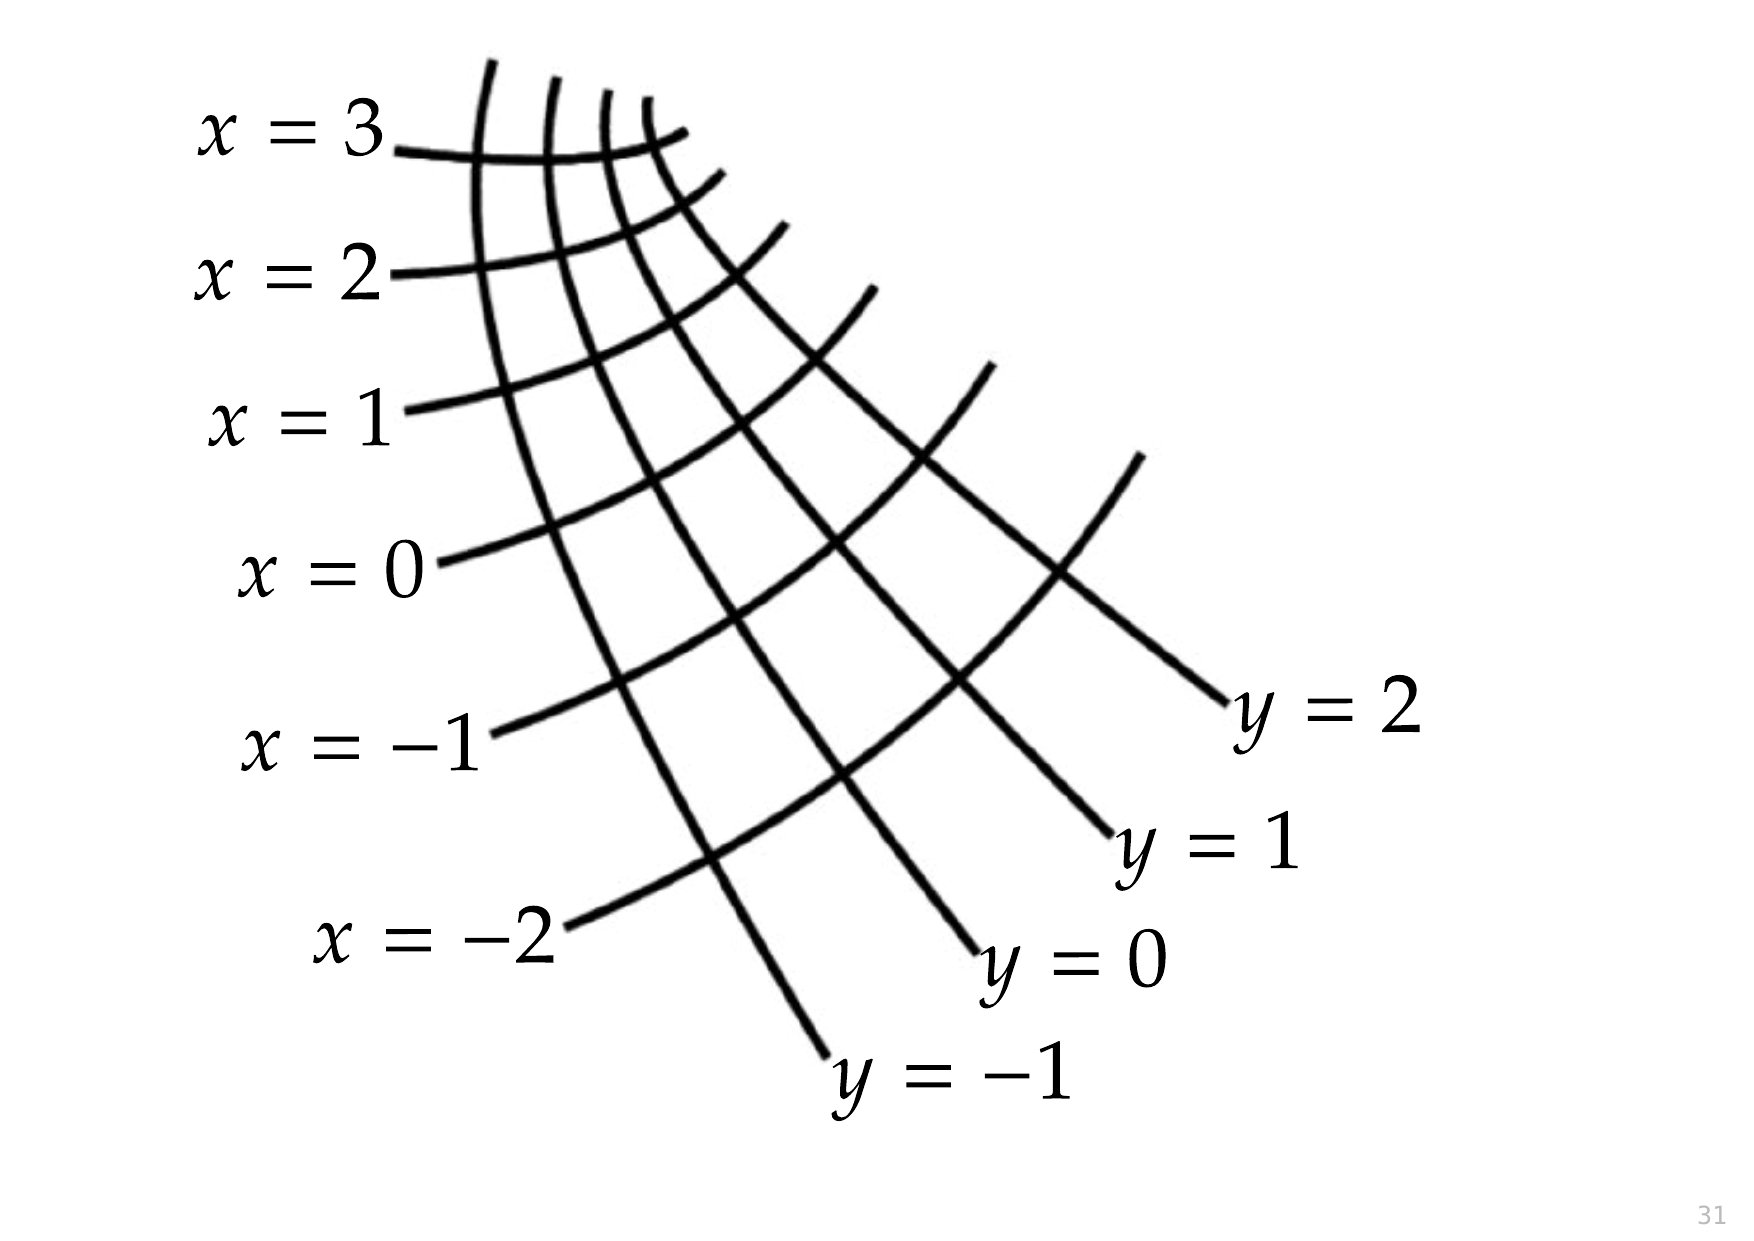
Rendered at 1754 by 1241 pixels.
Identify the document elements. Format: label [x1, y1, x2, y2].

text_box [1307, 698, 1353, 704]
text_box [1039, 1041, 1070, 1099]
text_box [386, 539, 423, 598]
picture [394, 543, 415, 595]
text_box [281, 429, 327, 435]
text_box [270, 121, 316, 127]
text_box [197, 115, 237, 156]
text_box [1267, 810, 1298, 869]
text_box [447, 712, 478, 771]
text_box [1307, 715, 1353, 721]
text_box [1189, 852, 1235, 858]
text_box [1115, 828, 1157, 891]
text_box [1233, 692, 1275, 755]
text_box [831, 1058, 873, 1122]
text_box [208, 405, 248, 447]
text_box [1129, 928, 1166, 988]
text_box [516, 905, 554, 963]
text_box [310, 580, 356, 586]
text_box [314, 736, 359, 742]
text_box [310, 563, 356, 568]
text_box [906, 1065, 951, 1071]
text_box [1189, 834, 1235, 840]
text_box [270, 138, 316, 144]
text_box [281, 411, 327, 417]
text_box [1053, 969, 1099, 975]
text_box [267, 266, 312, 272]
text_box [1053, 952, 1099, 958]
text_box [906, 1082, 951, 1088]
text_box [237, 556, 277, 598]
text_box [193, 259, 234, 301]
text_box [267, 283, 312, 289]
text_box [392, 745, 438, 751]
text_box [241, 730, 281, 772]
text_box [345, 97, 383, 157]
text_box [314, 754, 359, 759]
text_box [1382, 674, 1420, 733]
text_box [359, 387, 390, 446]
text_box [979, 946, 1021, 1009]
text_box [464, 937, 510, 943]
text_box [386, 929, 431, 935]
text_box [984, 1073, 1030, 1079]
text_box [313, 922, 353, 964]
picture [389, 47, 1257, 1066]
text_box [386, 946, 431, 952]
text_box [341, 242, 379, 300]
